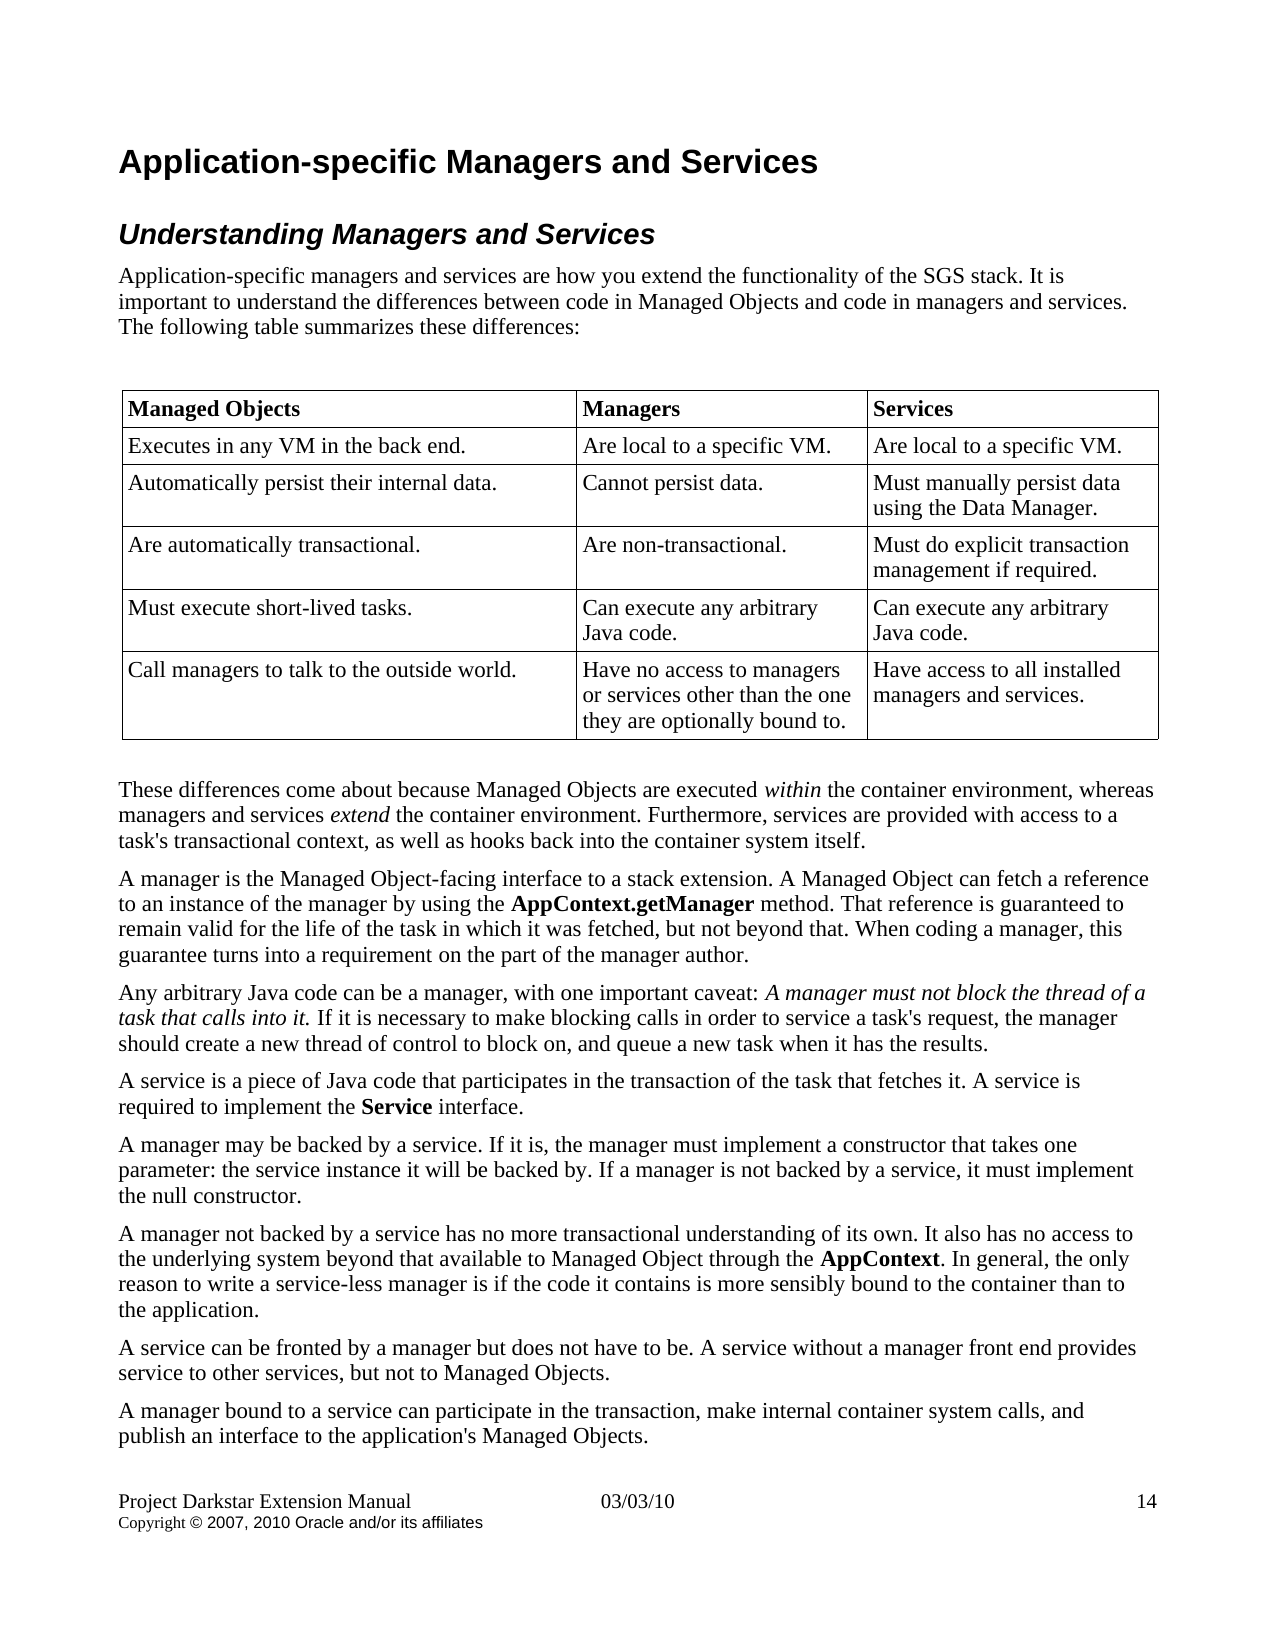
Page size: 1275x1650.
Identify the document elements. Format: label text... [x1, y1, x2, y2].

table_cell Are local to a specific VM. [577, 428, 867, 464]
table_cell Have access to all installed managers and services. [868, 652, 1158, 739]
table_cell Can execute any arbitrary Java code. [577, 590, 867, 651]
table_header Managers [577, 391, 867, 427]
table_cell Executes in any VM in the back end. [123, 428, 576, 464]
table_cell Are non-transactional. [577, 527, 867, 589]
table_cell Cannot persist data. [577, 465, 867, 526]
text A manager may be backed by a service. If it is, the manager must implement a constructor that takes one parameter: the service instance it will be backed by. If a manager is not backed by a service, it must implement the null constructor. [118, 1132, 1157, 1208]
table_cell Must execute short-lived tasks. [123, 590, 576, 651]
table_cell Can execute any arbitrary Java code. [868, 590, 1158, 651]
table_header Services [868, 391, 1158, 427]
table_cell Automatically persist their internal data. [123, 465, 576, 526]
table_cell Are local to a specific VM. [868, 428, 1158, 464]
text A manager bound to a service can participate in the transaction, make internal container system calls, and publish an interface to the application's Managed Objects. [118, 1398, 1157, 1449]
subtitle Understanding Managers and Services [118, 218, 1157, 251]
table_cell Must do explicit transaction management if required. [868, 527, 1158, 589]
subtitle Application-specific Managers and Services [118, 143, 1157, 181]
table_cell Are automatically transactional. [123, 527, 576, 589]
text Application-specific managers and services are how you extend the functionality of the SGS stack. It is important to understand the differences between code in Managed Objects and code in managers and services. The following table summarizes these differences: [118, 263, 1157, 339]
table_cell Have no access to managers or services other than the one they are optionally bound to. [577, 652, 867, 739]
text A manager not backed by a service has no more transactional understanding of its own. It also has no access to the underlying system beyond that available to Managed Object through the AppContext. In general, the only reason to write a service-less manager is if the code it contains is more sensibly bound to the container than to the application. [118, 1221, 1157, 1322]
text Any arbitrary Java code can be a manager, with one important caveat: A manager must not block the thread of a task that calls into it. If it is necessary to make blocking calls in order to service a task's request, the manager should create a new thread of control to block on, and queue a new task when it has the results. [118, 980, 1157, 1056]
text A service is a piece of Java code that participates in the transaction of the task that fetches it. A service is required to implement the Service interface. [118, 1068, 1157, 1119]
table_cell Must manually persist data using the Data Manager. [868, 465, 1158, 526]
table_cell Call managers to talk to the outside world. [123, 652, 576, 739]
table_header Managed Objects [123, 391, 576, 427]
text These differences come about because Managed Objects are executed within the container environment, whereas managers and services extend the container environment. Furthermore, services are provided with access to a task's transactional context, as well as hooks back into the container system itself. [118, 777, 1157, 853]
text A service can be fronted by a manager but does not have to be. A service without a manager front end provides service to other services, but not to Managed Objects. [118, 1335, 1157, 1386]
text A manager is the Managed Object-facing interface to a stack extension. A Managed Object can fetch a reference to an instance of the manager by using the AppContext.getManager method. That reference is guaranteed to remain valid for the life of the task in which it was fetched, but not beyond that. When coding a manager, this guarantee turns into a requirement on the part of the manager author. [118, 866, 1157, 967]
